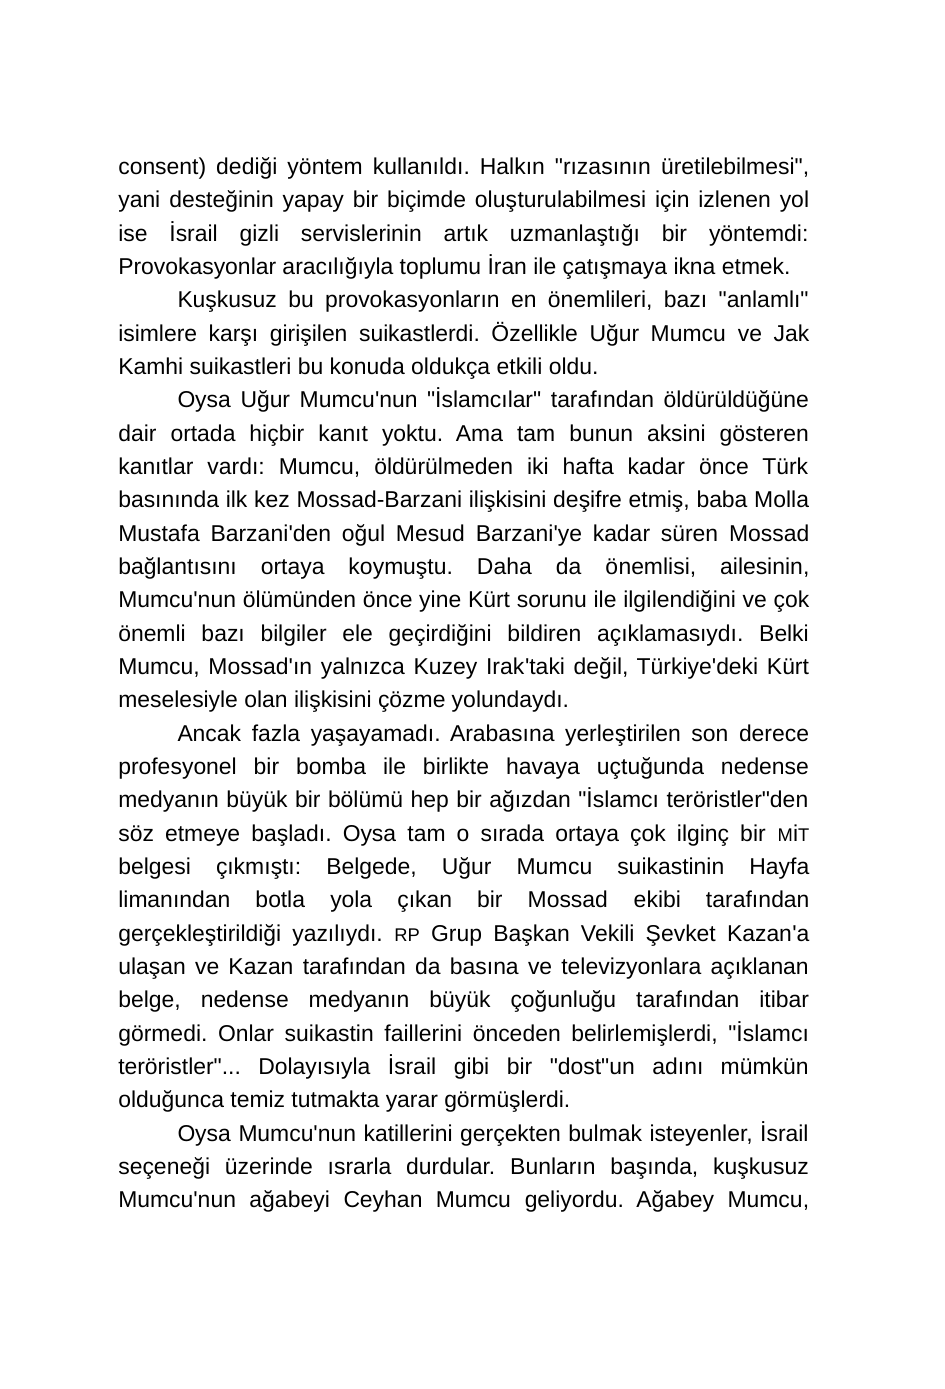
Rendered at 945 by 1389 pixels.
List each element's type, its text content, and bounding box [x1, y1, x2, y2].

text Oysa Uğur Mumcu'nun "İslamcılar" tarafından öldürüldüğüne dair ortada hiçbir kanıt yoktu. Ama tam bunun aksini gösteren kanıtlar vardı: Mumcu, öldürülmeden iki hafta kadar önce Türk basınında ilk kez Mossad-Barzani ilişkisini deşifre etmiş, baba Molla Mustafa Barzani'den oğul Mesud Barzani'ye kadar süren Mossad bağlantısını ortaya koymuştu. Daha da ö­nem­lisi, ailesinin, Mumcu'nun ölümünden önce yine Kürt sorunu ile ilgi­lendiğini ve çok önemli bazı bilgiler ele geçirdiğini bildiren açıklamasıydı. Belki Mumcu, Mossad'ın yalnızca Kuzey Irak'taki değil, Türkiye'deki Kürt me­selesiyle olan ilişkisini çözme yolundaydı. [118, 381, 809, 714]
text Kuşkusuz bu provokasyonların en önemlileri, bazı "anlamlı" isimlere karşı girişilen suikastlerdi. Özellikle Uğur Mumcu ve Jak Kamhi suikastleri bu konuda oldukça etkili oldu. [118, 281, 809, 381]
text Oysa Mumcu'nun katillerini gerçekten bulmak isteyenler, İsrail seçe­ne­ği üzerinde ısrarla durdular. Bunların başında, kuşkusuz Mumcu'nun ağa­beyi Ceyhan Mumcu geliyordu. Ağabey Mumcu, [118, 1114, 809, 1214]
text Ancak fazla yaşayamadı. Arabasına yerleştirilen son derece profesyonel bir bomba ile birlikte havaya uçtuğunda nedense medyanın büyük bir bölümü hep bir ağızdan "İslamcı teröristler"den söz etmeye başladı. Oysa tam o sırada ortaya çok ilginç bir mit belgesi çıkmıştı: Belgede, Uğur Mum­cu suikastinin Hayfa limanından botla yola çıkan bir Mossad ekibi tara­fın­dan gerçekleştirildiği yazılıydı. rp Grup Başkan Vekili Şevket Kazan'a ula­şan ve Kazan tarafından da basına ve televizyonlara açıklanan belge, neden­se medyanın büyük çoğunluğu tarafından itibar görmedi. Onlar suikastin fail­lerini önceden belirlemişlerdi, "İslamcı teröristler"... Dolayısıyla İsrail gibi bir "dost"un adını mümkün olduğunca temiz tutmakta yarar görmüşlerdi. [118, 714, 809, 1114]
text consent) dediği yöntem kullanıl­dı. Halkın "rızasının üretilebilmesi", yani desteğinin yapay bir biçimde oluş­tu­ru­labilmesi için izlenen yol ise İsrail gizli servislerinin artık uzmanlaştığı bir yöntemdi: Provokasyonlar aracılığıyla toplumu İran ile çatışmaya ikna etmek. [118, 148, 809, 281]
